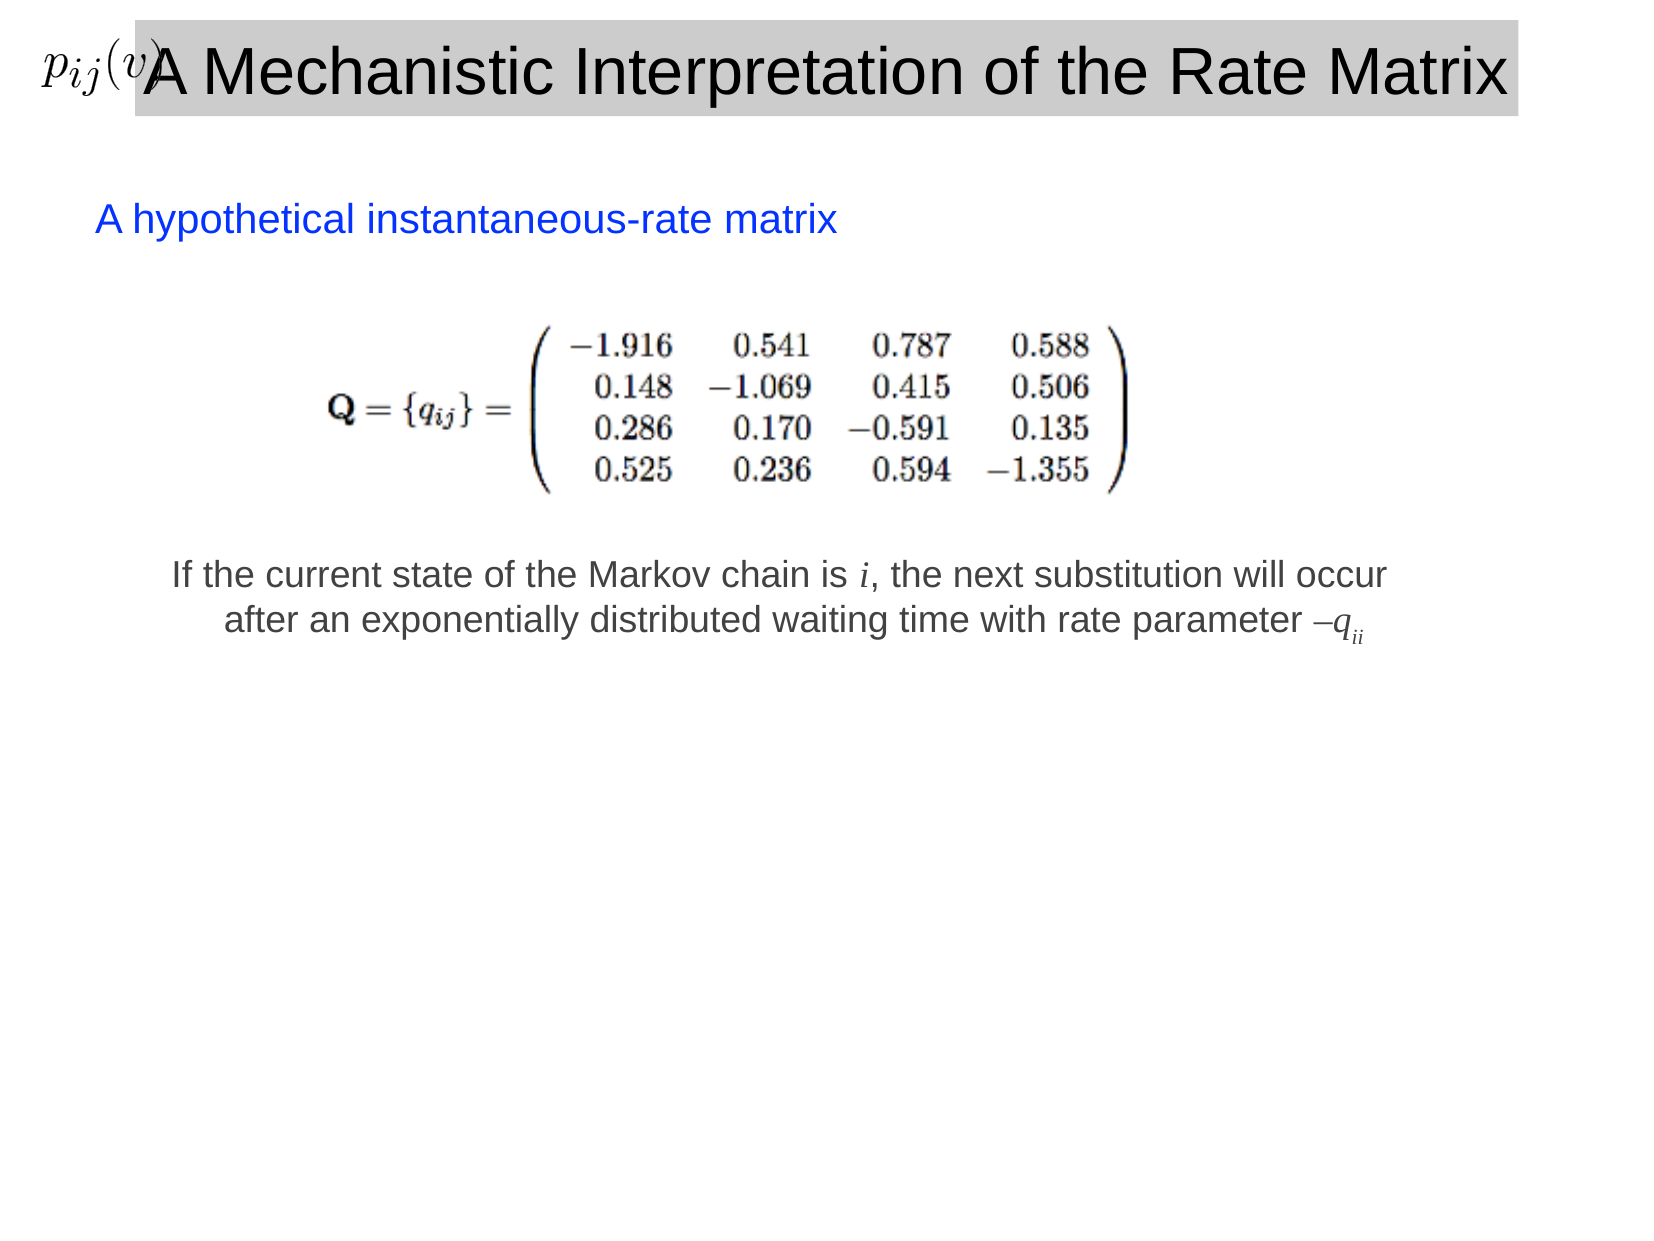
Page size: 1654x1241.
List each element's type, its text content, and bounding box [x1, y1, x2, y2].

picture [41, 38, 162, 96]
text_box A Mechanistic Interpretation of the Rate Matrix [135, 20, 1519, 117]
text_box If the current state of the Markov chain is i, the next substitution will occur after an exponentially distributed waiting time with rate parameter –qii [163, 541, 1495, 658]
picture [323, 311, 1134, 509]
text_box A hypothetical instantaneous-rate matrix [86, 183, 1495, 251]
